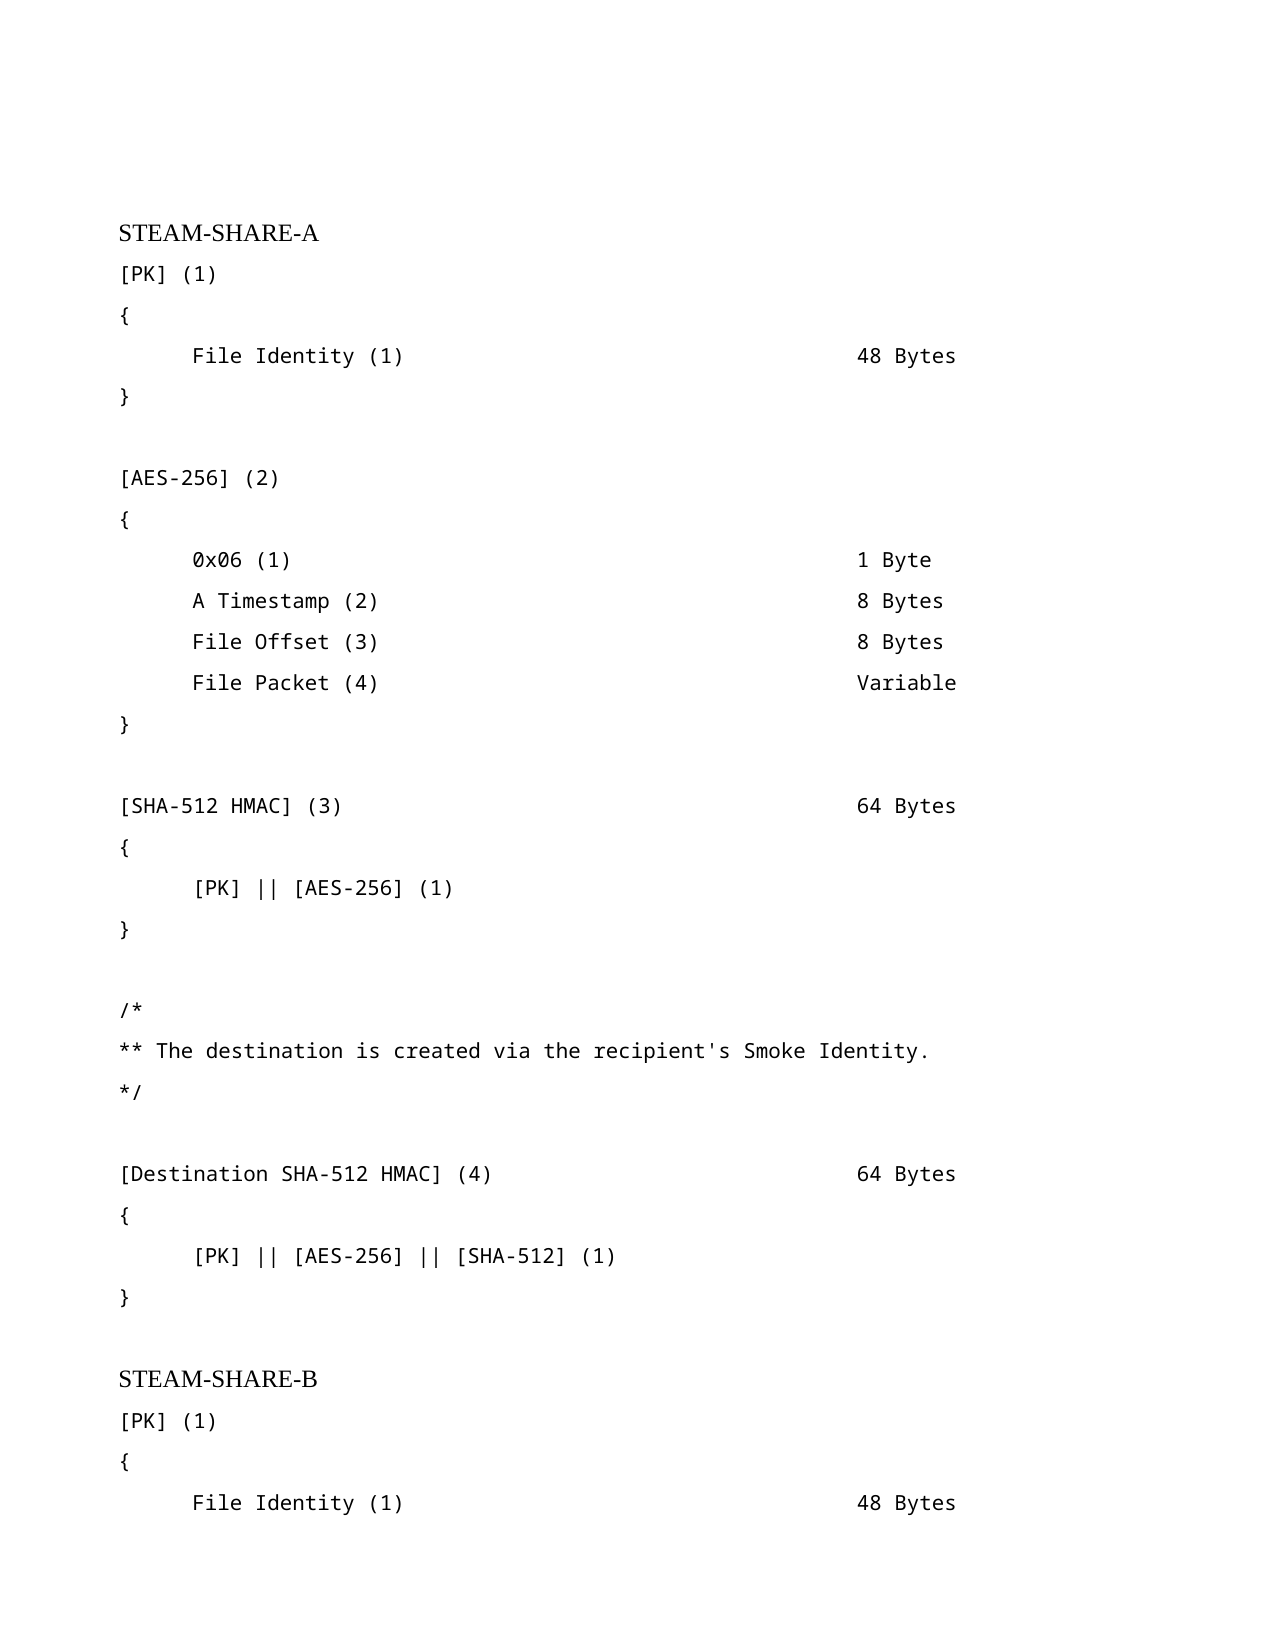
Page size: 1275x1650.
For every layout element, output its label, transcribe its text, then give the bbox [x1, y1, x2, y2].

text [PK] || [AES-256] || [SHA-512] (1) [118, 1241, 1157, 1270]
text [AES-256] (2) [118, 463, 1157, 492]
text [PK] (1) [118, 259, 1157, 287]
text { [118, 300, 1157, 328]
text 0x06 (1) 1 Byte [118, 545, 1157, 574]
text File Identity (1) 48 Bytes [118, 1488, 1157, 1516]
text } [118, 1282, 1157, 1311]
text File Offset (3) 8 Bytes [118, 627, 1157, 656]
text { [118, 1200, 1157, 1229]
text File Packet (4) Variable [118, 668, 1157, 697]
text [SHA-512 HMAC] (3) 64 Bytes [118, 791, 1157, 819]
text { [118, 832, 1157, 860]
text } [118, 382, 1157, 410]
text [PK] || [AES-256] (1) [118, 873, 1157, 901]
text } [118, 914, 1157, 942]
text } [118, 709, 1157, 738]
text ** The destination is created via the recipient's Smoke Identity. [118, 1037, 1157, 1065]
text [Destination SHA-512 HMAC] (4) 64 Bytes [118, 1159, 1157, 1188]
text /* [118, 996, 1157, 1024]
text A Timestamp (2) 8 Bytes [118, 586, 1157, 615]
text STEAM-SHARE-B [118, 1364, 1157, 1393]
text { [118, 1447, 1157, 1475]
text { [118, 504, 1157, 533]
text */ [118, 1078, 1157, 1106]
text [PK] (1) [118, 1406, 1157, 1434]
text STEAM-SHARE-A [118, 218, 1157, 246]
text File Identity (1) 48 Bytes [118, 341, 1157, 369]
